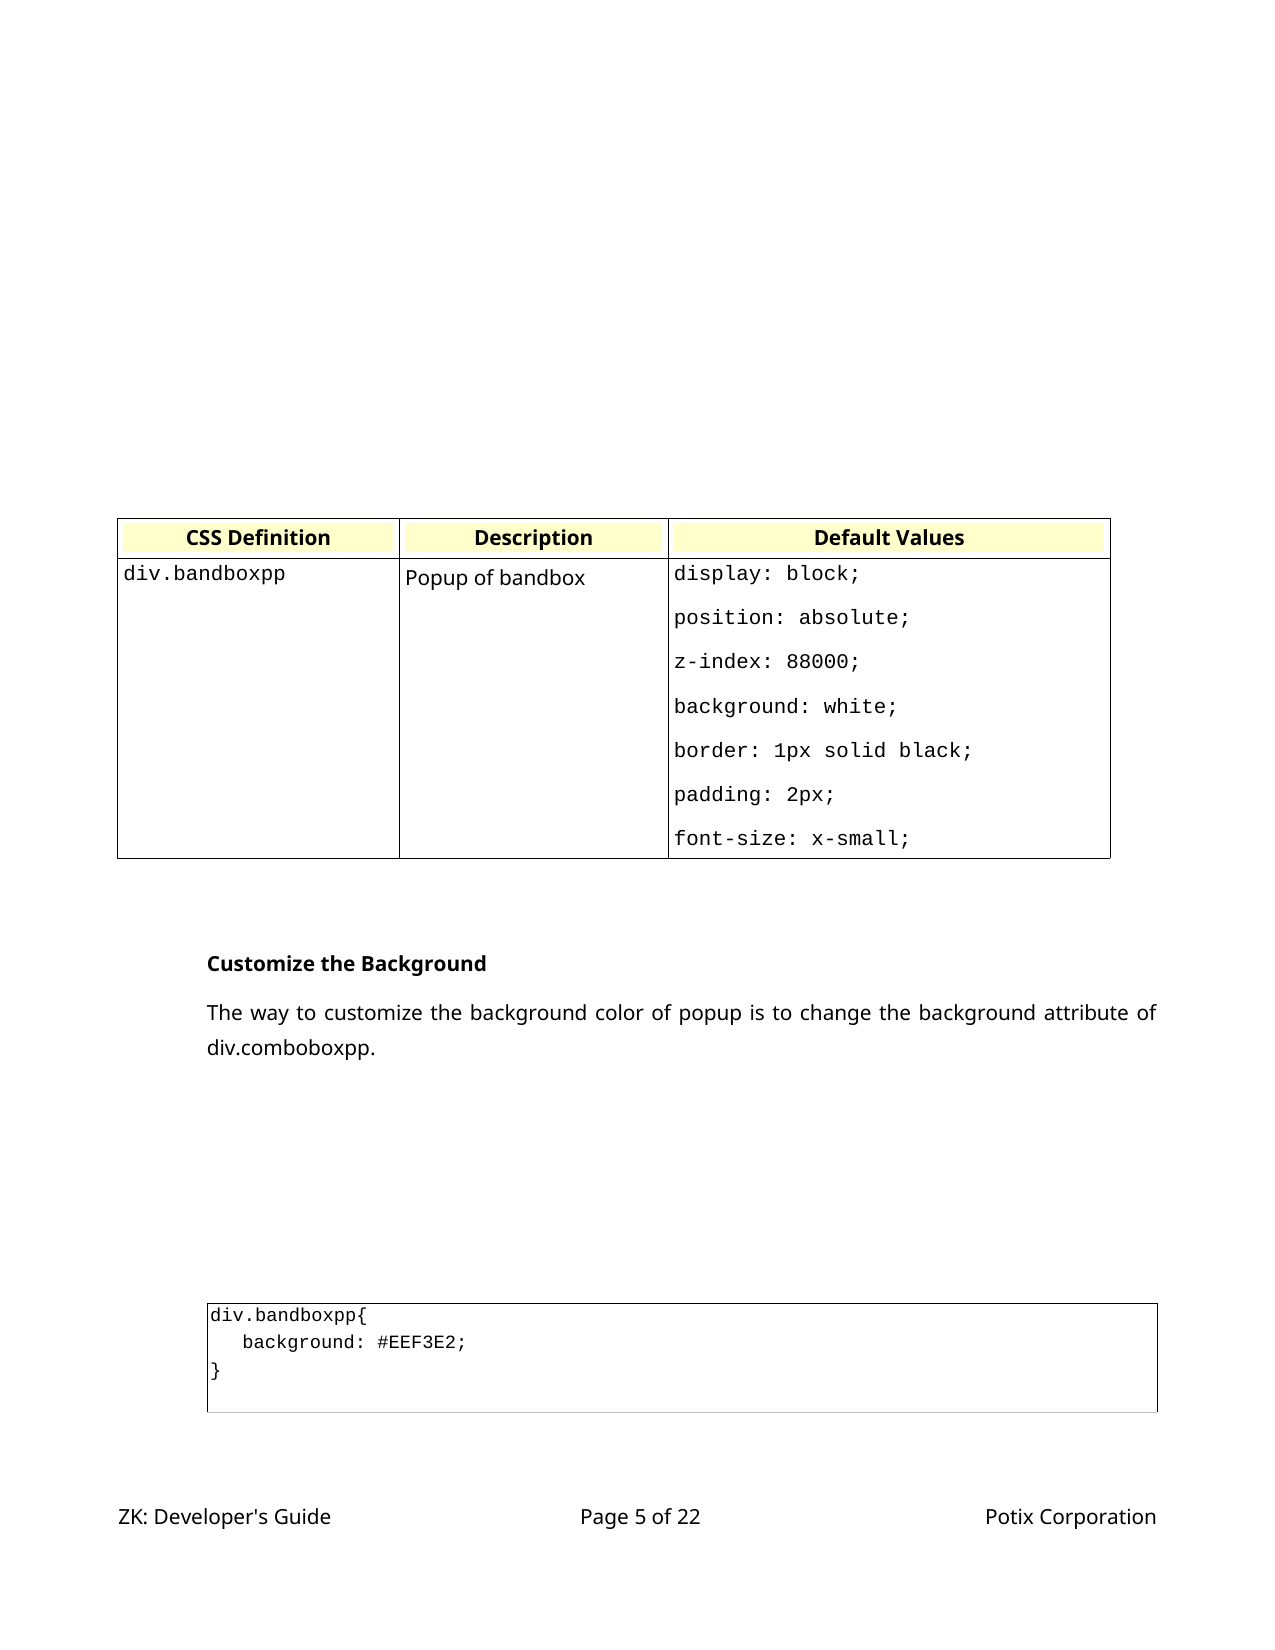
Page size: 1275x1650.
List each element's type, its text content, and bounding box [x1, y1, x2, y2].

table_header CSS Definition [118, 519, 399, 558]
text The way to customize the background color of popup is to change the background attribute of div.comboboxpp. [207, 998, 1157, 1061]
table_header Description [400, 519, 668, 558]
text } [208, 1357, 1157, 1382]
table_cell display: block; position: absolute; z-index: 88000; background: white; border: 1px solid black; padding: 2px; font-size: x-small; [669, 559, 1110, 858]
subtitle Customize the Background [207, 949, 1157, 977]
table_header Default Values [669, 519, 1110, 558]
table_cell Popup of bandbox [400, 559, 668, 858]
text div.bandboxpp{ [208, 1304, 1157, 1327]
text background: #EEF3E2; [208, 1330, 1157, 1354]
table_cell div.bandboxpp [118, 559, 399, 858]
